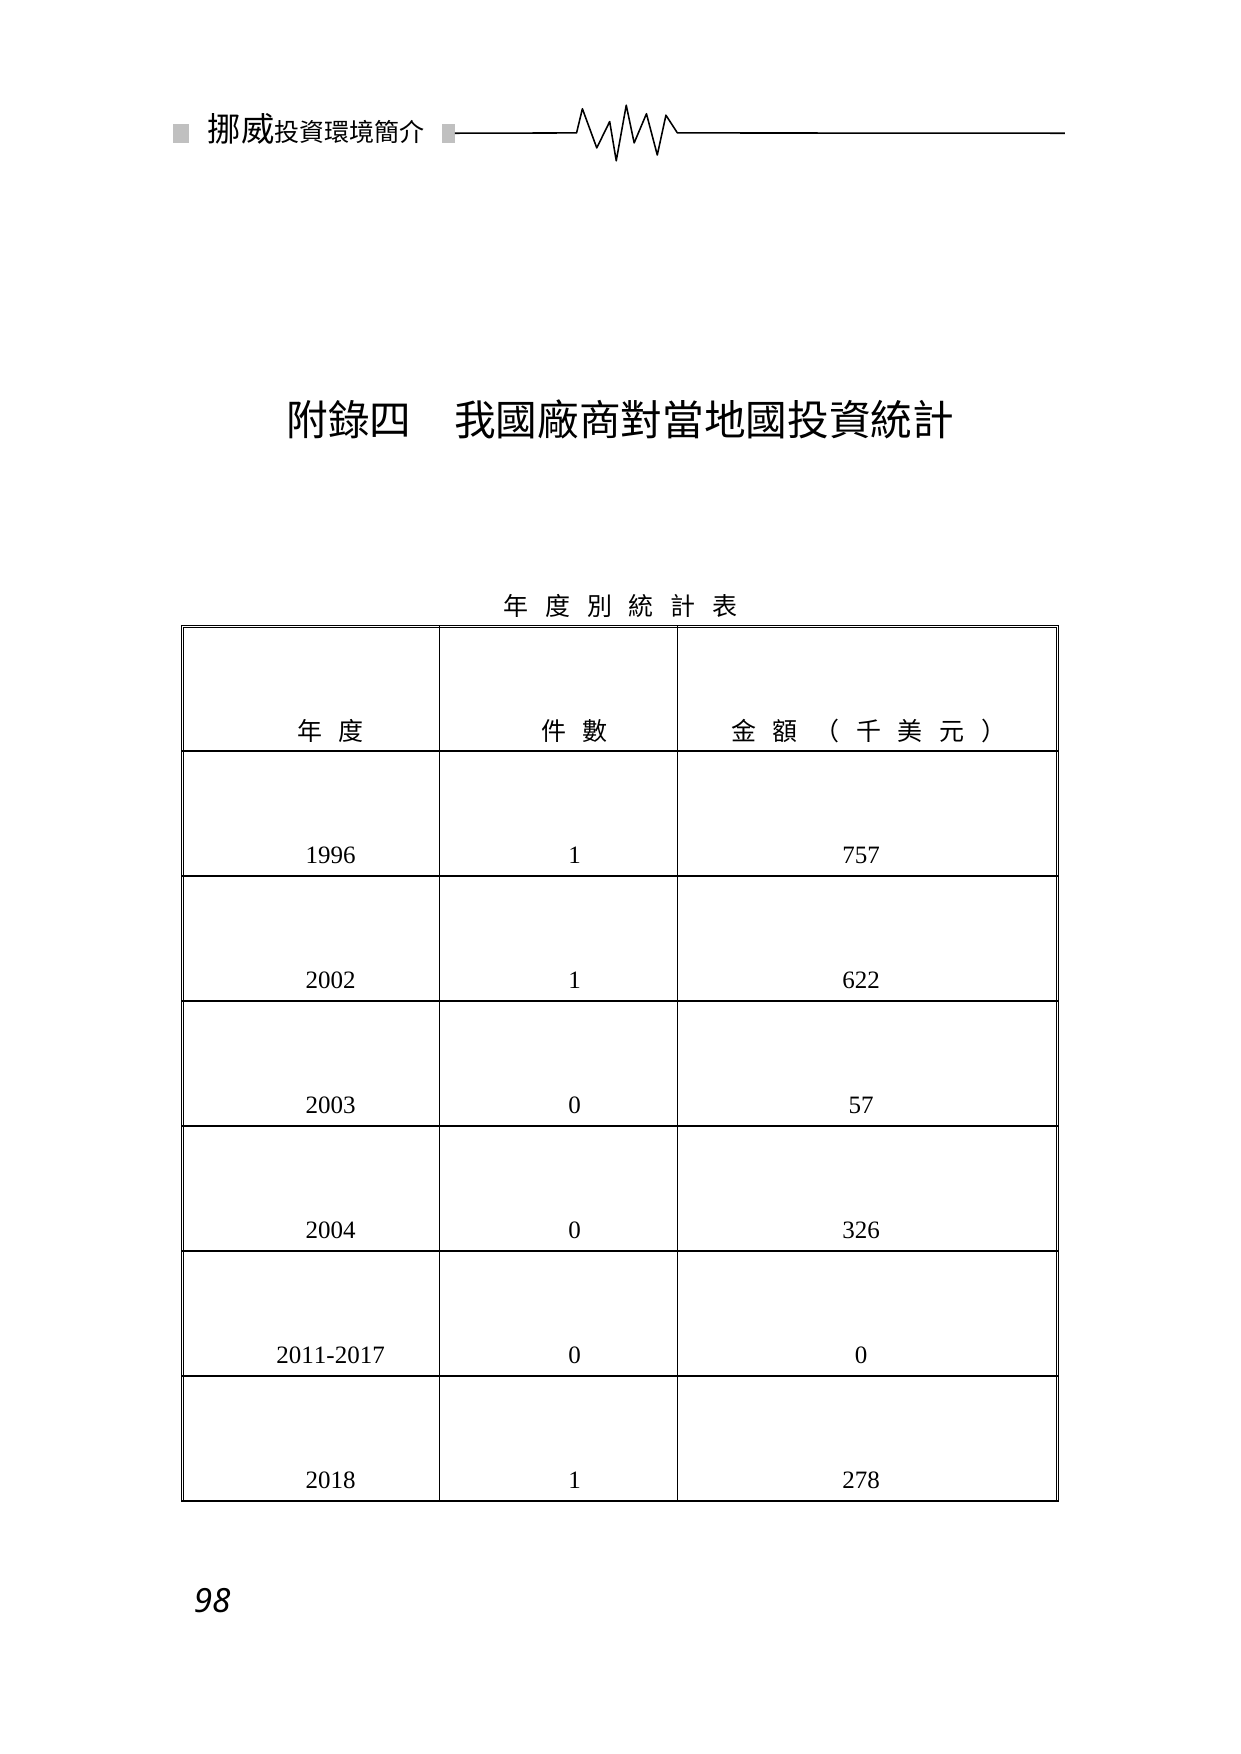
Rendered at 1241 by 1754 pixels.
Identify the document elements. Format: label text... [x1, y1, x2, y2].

table_cell 622 [678, 877, 1056, 1000]
table_cell 2002 [184, 877, 439, 1000]
table_cell 2011-2017 [184, 1252, 439, 1375]
table_header 金額（千美元） [678, 628, 1056, 750]
table_cell 278 [678, 1377, 1056, 1500]
table_cell 0 [440, 1002, 677, 1125]
table_cell 2003 [184, 1002, 439, 1125]
table_cell 757 [678, 752, 1056, 875]
text 年度別統計表 [183, 563, 1058, 625]
table_cell 2004 [184, 1127, 439, 1250]
table_cell 0 [678, 1252, 1056, 1375]
table_cell 1 [440, 752, 677, 875]
table_header 年度 [184, 628, 439, 750]
table_cell 2018 [184, 1377, 439, 1500]
table_cell 57 [678, 1002, 1056, 1125]
table_cell 0 [440, 1252, 677, 1375]
table_header 件數 [440, 628, 677, 750]
text 附錄四 我國廠商對當地國投資統計 [183, 375, 1058, 438]
table_cell 0 [440, 1127, 677, 1250]
table_cell 1 [440, 1377, 677, 1500]
table_cell 326 [678, 1127, 1056, 1250]
table_cell 1 [440, 877, 677, 1000]
table_cell 1996 [184, 752, 439, 875]
